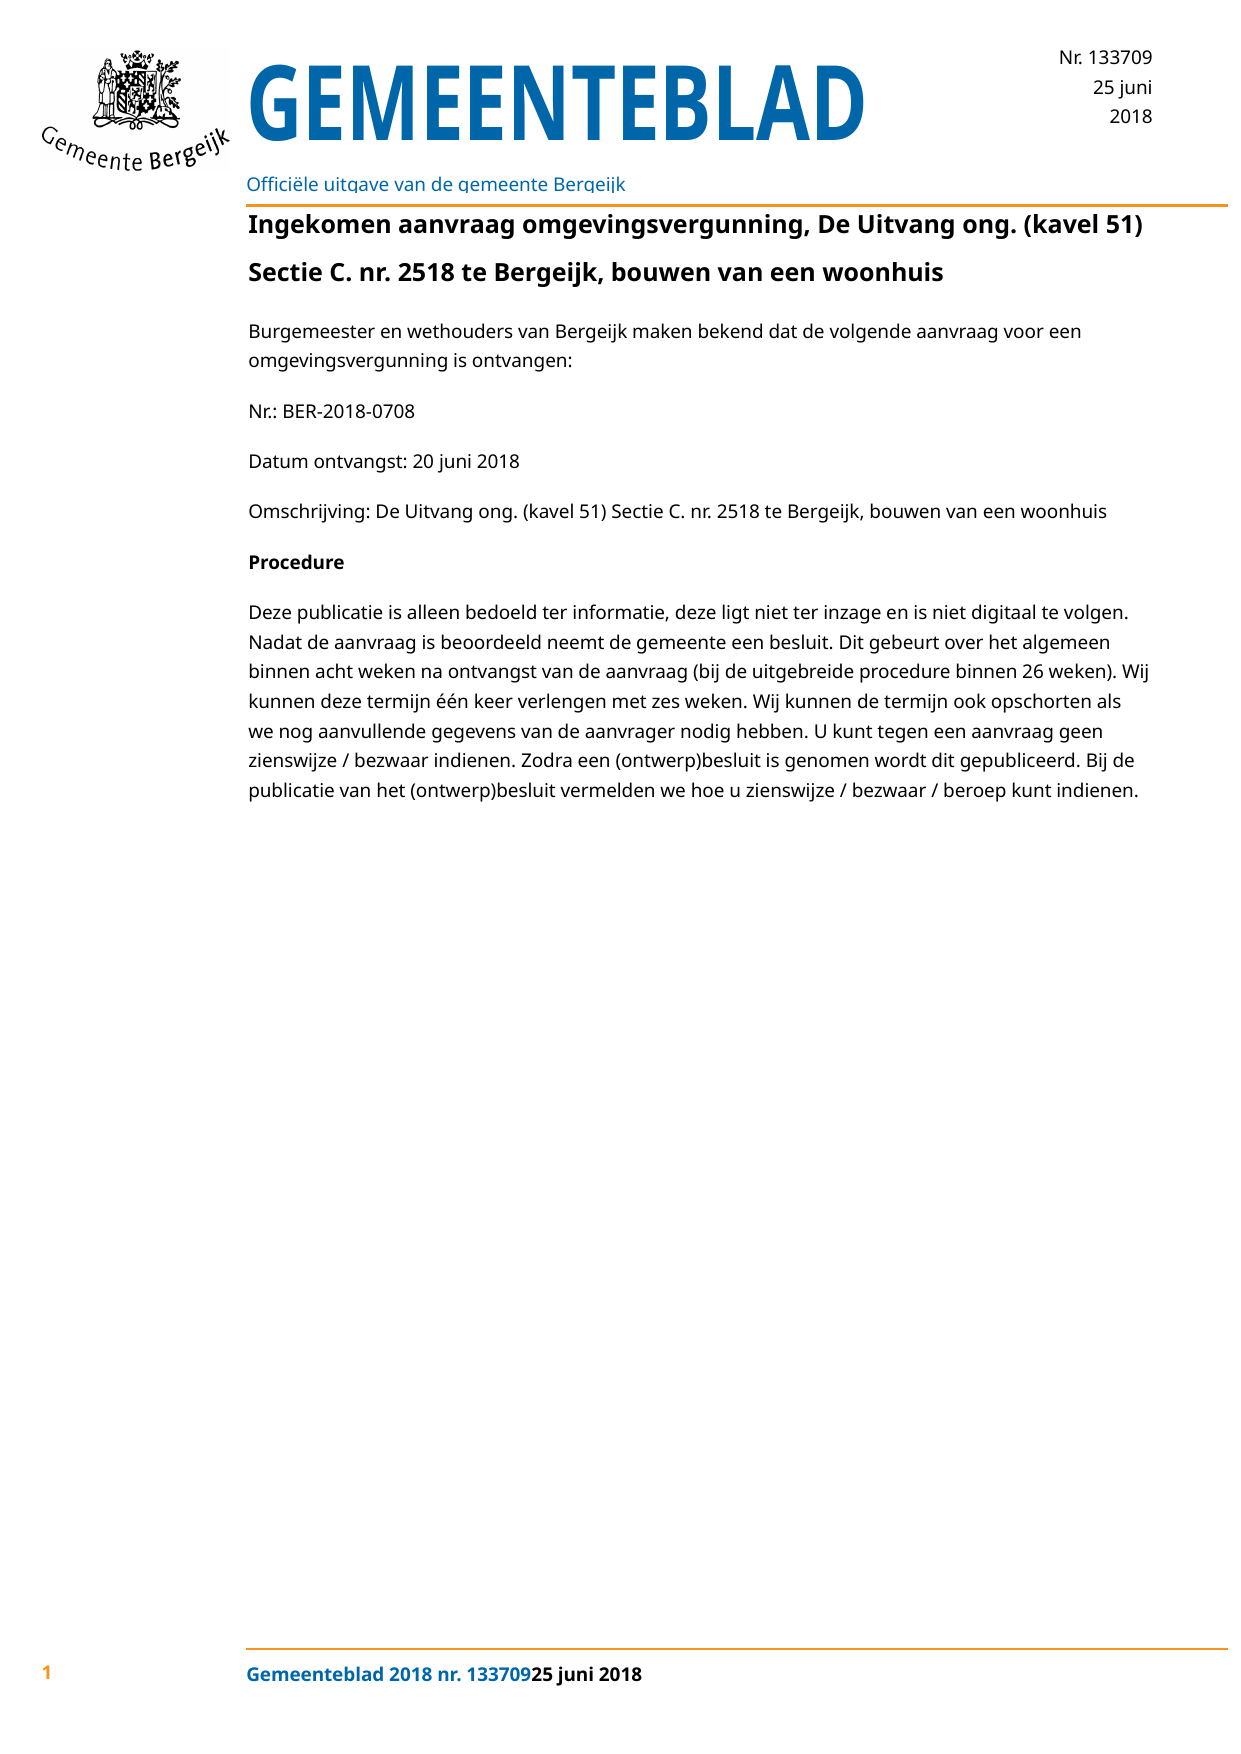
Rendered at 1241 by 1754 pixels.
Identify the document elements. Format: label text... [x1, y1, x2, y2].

text Procedure [248, 549, 1152, 575]
text Ingekomen aanvraag omgevingsvergunning, De Uitvang ong. (kavel 51) Sectie C. nr. 2518 te Bergeijk, bouwen van een woonhuis [248, 207, 1152, 288]
text Datum ontvangst: 20 juni 2018 [248, 448, 1152, 474]
text Deze publicatie is alleen bedoeld ter informatie, deze ligt niet ter inzage en is niet digitaal te volgen. Nadat de aanvraag is beoordeeld neemt de gemeente een besluit. Dit gebeurt over het algemeen binnen acht weken na ontvangst van de aanvraag (bij de uitgebreide procedure binnen 26 weken). Wij kunnen deze termijn één keer verlengen met zes weken. Wij kunnen de termijn ook opschorten als we nog aanvullende gegevens van de aanvrager nodig hebben. U kunt tegen een aanvraag geen zienswijze / bezwaar indienen. Zodra een (ontwerp)besluit is genomen wordt dit gepubliceerd. Bij de publicatie van het (ontwerp)besluit vermelden we hoe u zienswijze / bezwaar / beroep kunt indienen. [248, 599, 1152, 803]
picture [41, 47, 231, 172]
text Omschrijving: De Uitvang ong. (kavel 51) Sectie C. nr. 2518 te Bergeijk, bouwen van een woonhuis [248, 499, 1152, 524]
text Nr.: BER-2018-0708 [248, 398, 1152, 424]
text Burgemeester en wethouders van Bergeijk maken bekend dat de volgende aanvraag voor een omgevingsvergunning is ontvangen: [248, 318, 1152, 373]
